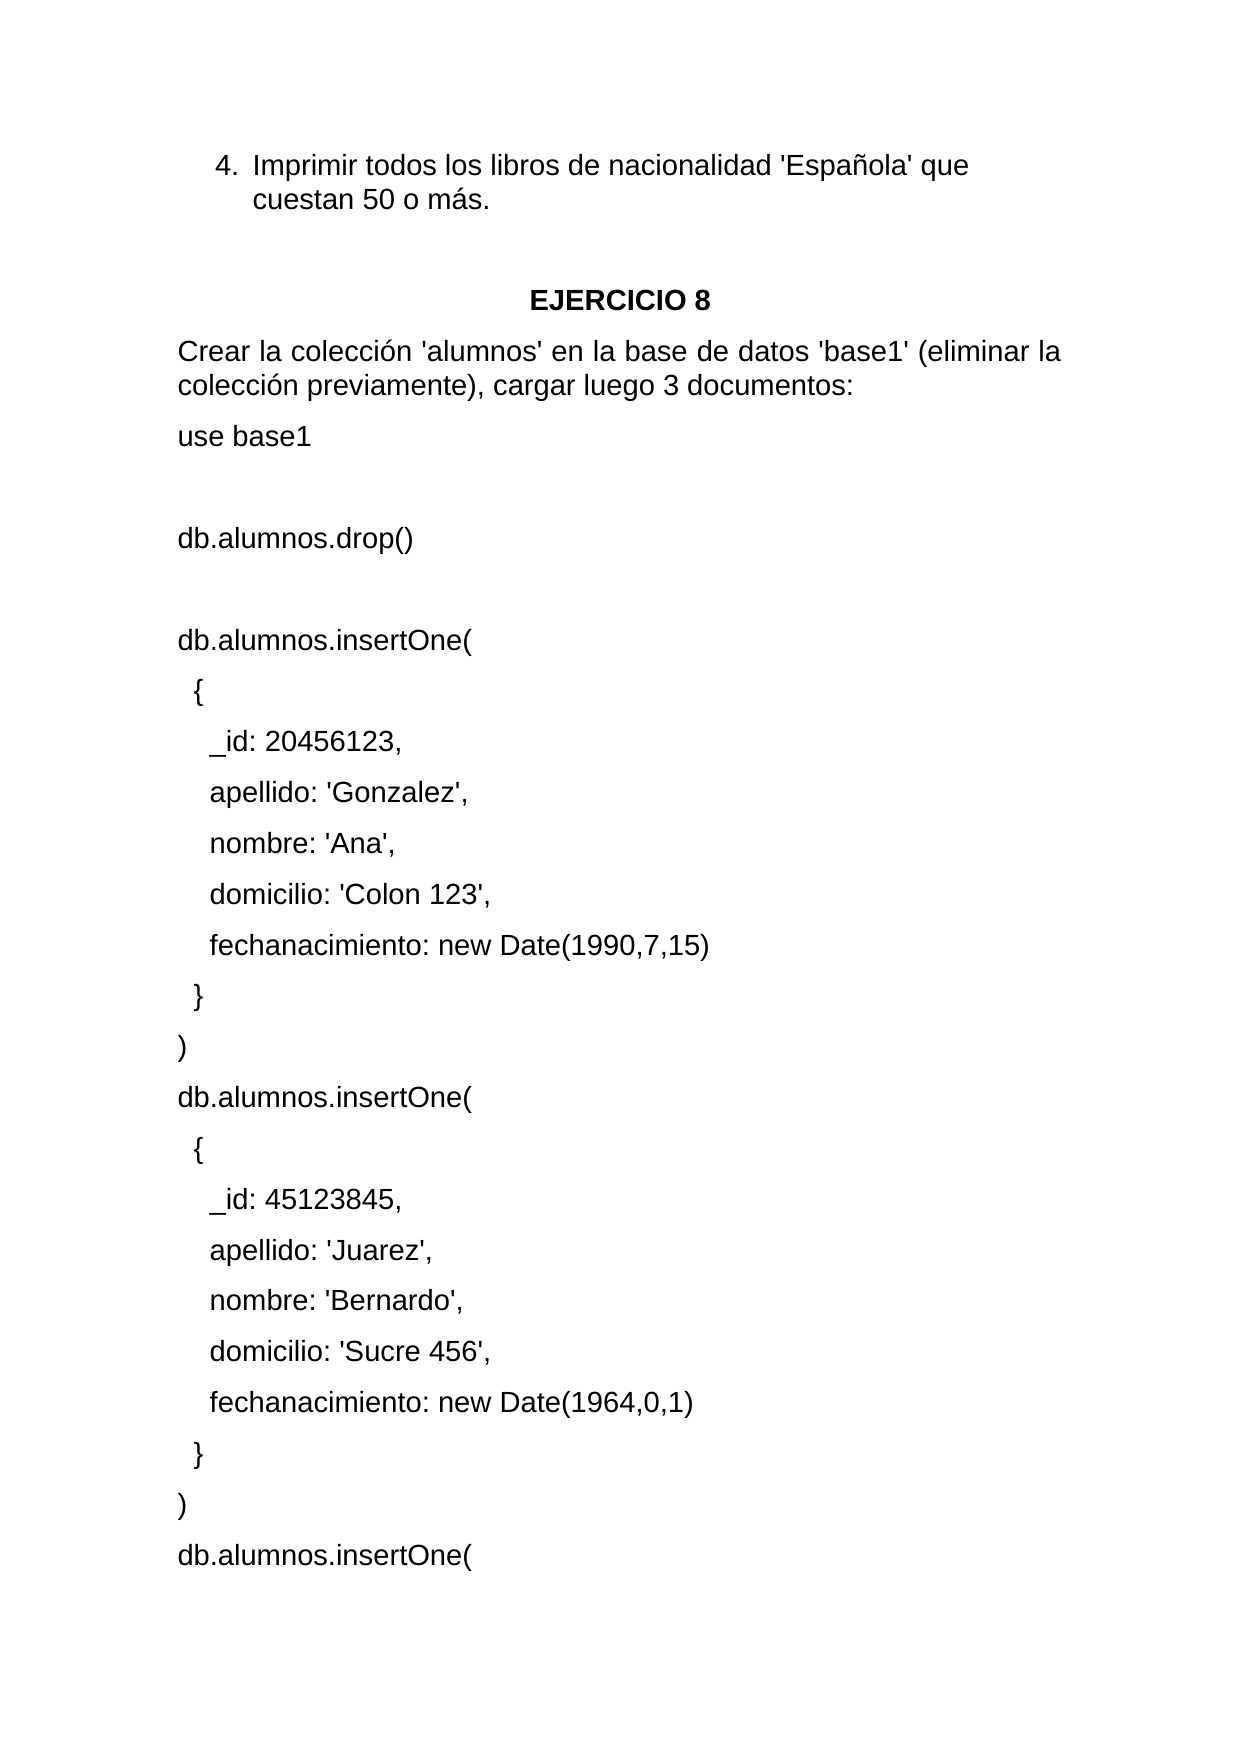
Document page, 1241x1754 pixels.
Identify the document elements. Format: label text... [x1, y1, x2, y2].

text domicilio: 'Sucre 456', [177, 1334, 1063, 1368]
text } [177, 1436, 1063, 1469]
text ) [177, 1029, 1063, 1063]
text domicilio: 'Colon 123', [177, 877, 1063, 910]
text EJERCICIO 8 [177, 283, 1063, 317]
text db.alumnos.insertOne( [177, 1080, 1063, 1114]
text db.alumnos.insertOne( [177, 623, 1063, 656]
text ) [177, 1487, 1063, 1520]
text db.alumnos.drop() [177, 521, 1063, 554]
text apellido: 'Juarez', [177, 1233, 1063, 1266]
text { [177, 673, 1063, 707]
text use base1 [177, 419, 1063, 453]
text nombre: 'Bernardo', [177, 1283, 1063, 1317]
text _id: 45123845, [177, 1182, 1063, 1215]
text fechanacimiento: new Date(1990,7,15) [177, 928, 1063, 961]
text apellido: 'Gonzalez', [177, 775, 1063, 809]
list Imprimir todos los libros de nacionalidad 'Española' que cuestan 50 o más. [215, 148, 1063, 215]
text } [177, 978, 1063, 1012]
text db.alumnos.insertOne( [177, 1538, 1063, 1571]
text nombre: 'Ana', [177, 826, 1063, 859]
text Crear la colección 'alumnos' en la base de datos 'base1' (eliminar la colección previamente), cargar luego 3 documentos: [177, 334, 1063, 402]
text fechanacimiento: new Date(1964,0,1) [177, 1385, 1063, 1419]
text _id: 20456123, [177, 724, 1063, 758]
text { [177, 1131, 1063, 1164]
